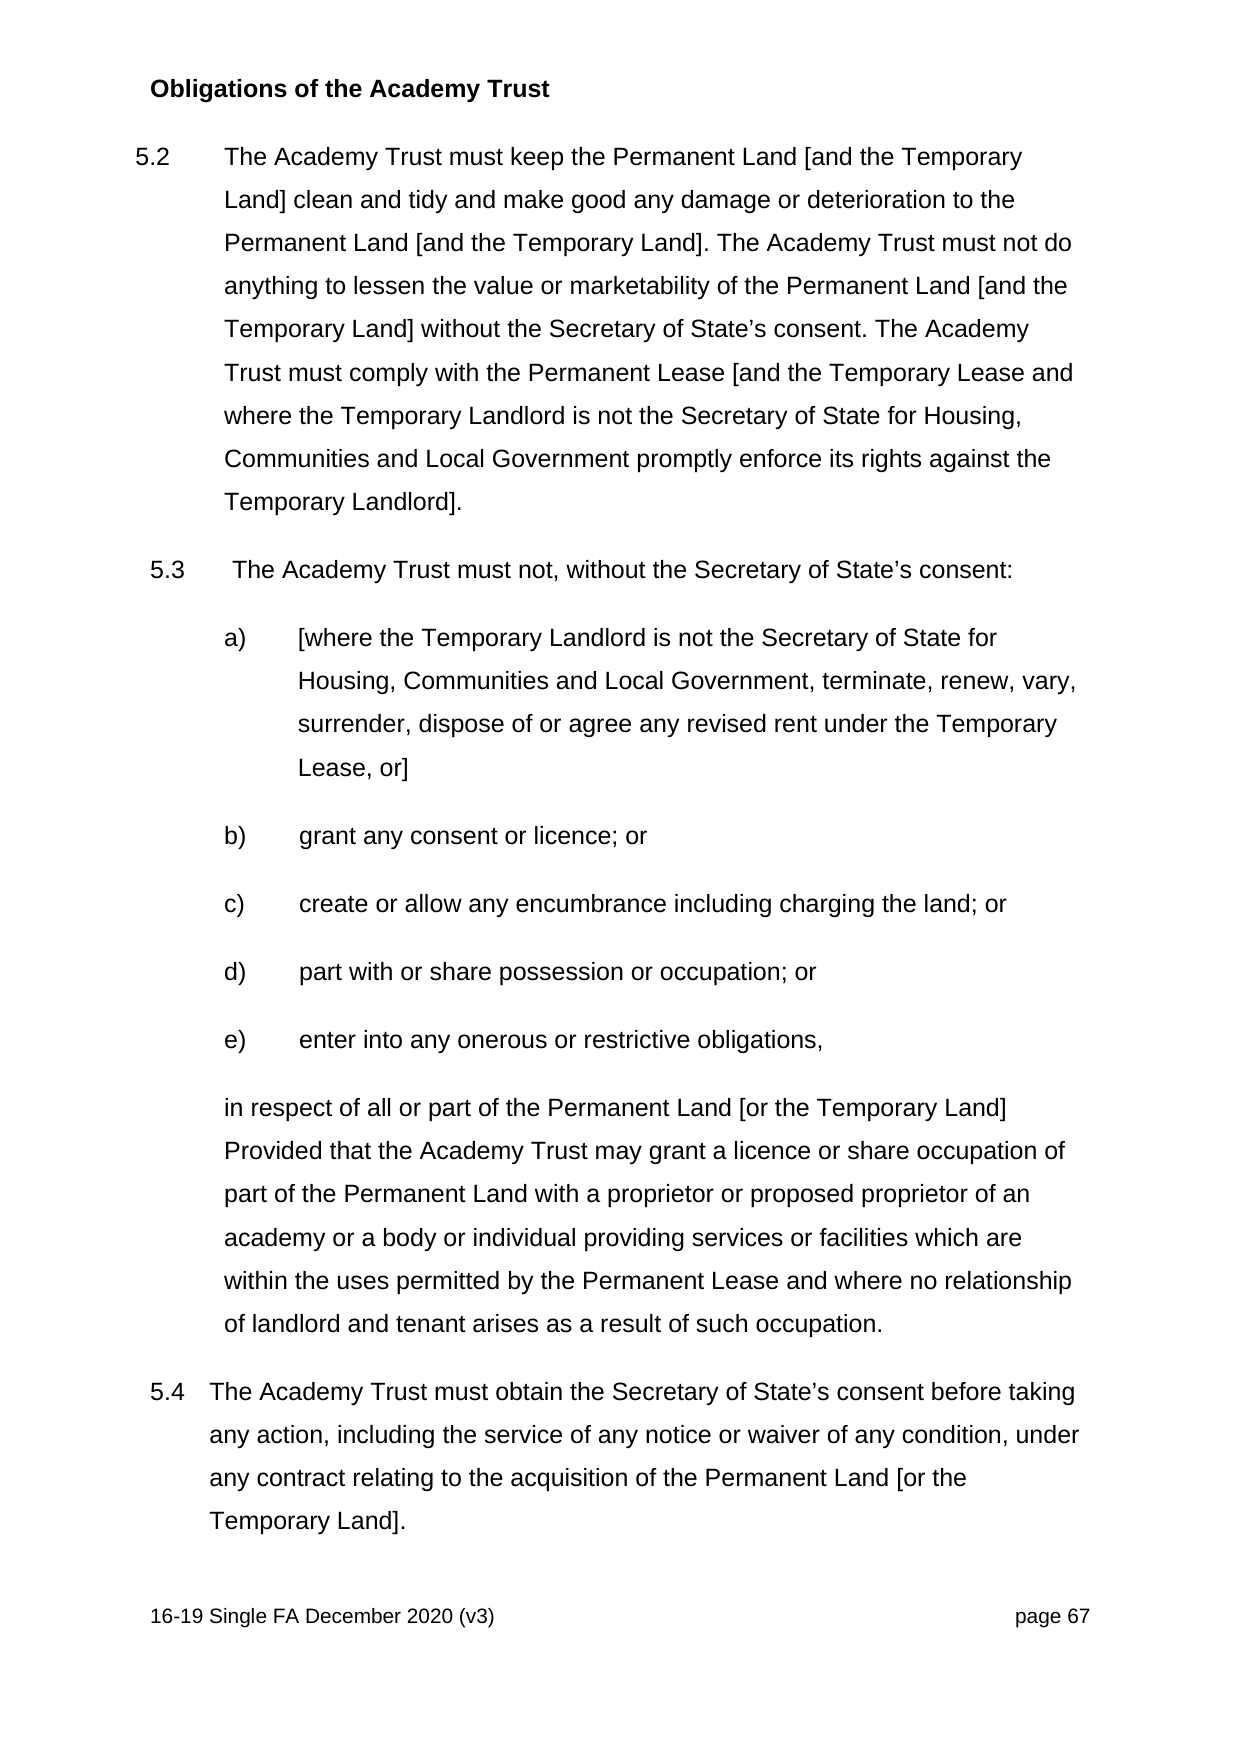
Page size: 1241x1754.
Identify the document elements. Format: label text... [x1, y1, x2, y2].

text c) create or allow any encumbrance including charging the land; or [224, 889, 1090, 917]
text 5.4 The Academy Trust must obtain the Secretary of State’s consent before taking any action, including the service of any notice or waiver of any condition, under any contract relating to the acquisition of the Permanent Land [or the Temporary Land]. [150, 1377, 1090, 1535]
text Obligations of the Academy Trust [150, 74, 1090, 102]
text d) part with or share possession or occupation; or [224, 957, 1090, 986]
text in respect of all or part of the Permanent Land [or the Temporary Land] Provided that the Academy Trust may grant a licence or share occupation of part of the Permanent Land with a proprietor or proposed proprietor of an academy or a body or individual providing services or facilities which are within the uses permitted by the Permanent Lease and where no relationship of landlord and tenant arises as a result of such occupation. [224, 1093, 1090, 1337]
text 5.3 The Academy Trust must not, without the Secretary of State’s consent: [150, 555, 1090, 584]
text 5.2 The Academy Trust must keep the Permanent Land [and the Temporary Land] clean and tidy and make good any damage or deterioration to the Permanent Land [and the Temporary Land]. The Academy Trust must not do anything to lessen the value or marketability of the Permanent Land [and the Temporary Land] without the Secretary of State’s consent. The Academy Trust must comply with the Permanent Lease [and the Temporary Lease and where the Temporary Landlord is not the Secretary of State for Housing, Communities and Local Government promptly enforce its rights against the Temporary Landlord]. [135, 142, 1090, 516]
text e) enter into any onerous or restrictive obligations, [224, 1025, 1090, 1054]
text a) [where the Temporary Landlord is not the Secretary of State for Housing, Communities and Local Government, terminate, renew, vary, surrender, dispose of or agree any revised rent under the Temporary Lease, or] [224, 623, 1090, 781]
text b) grant any consent or licence; or [224, 821, 1090, 849]
